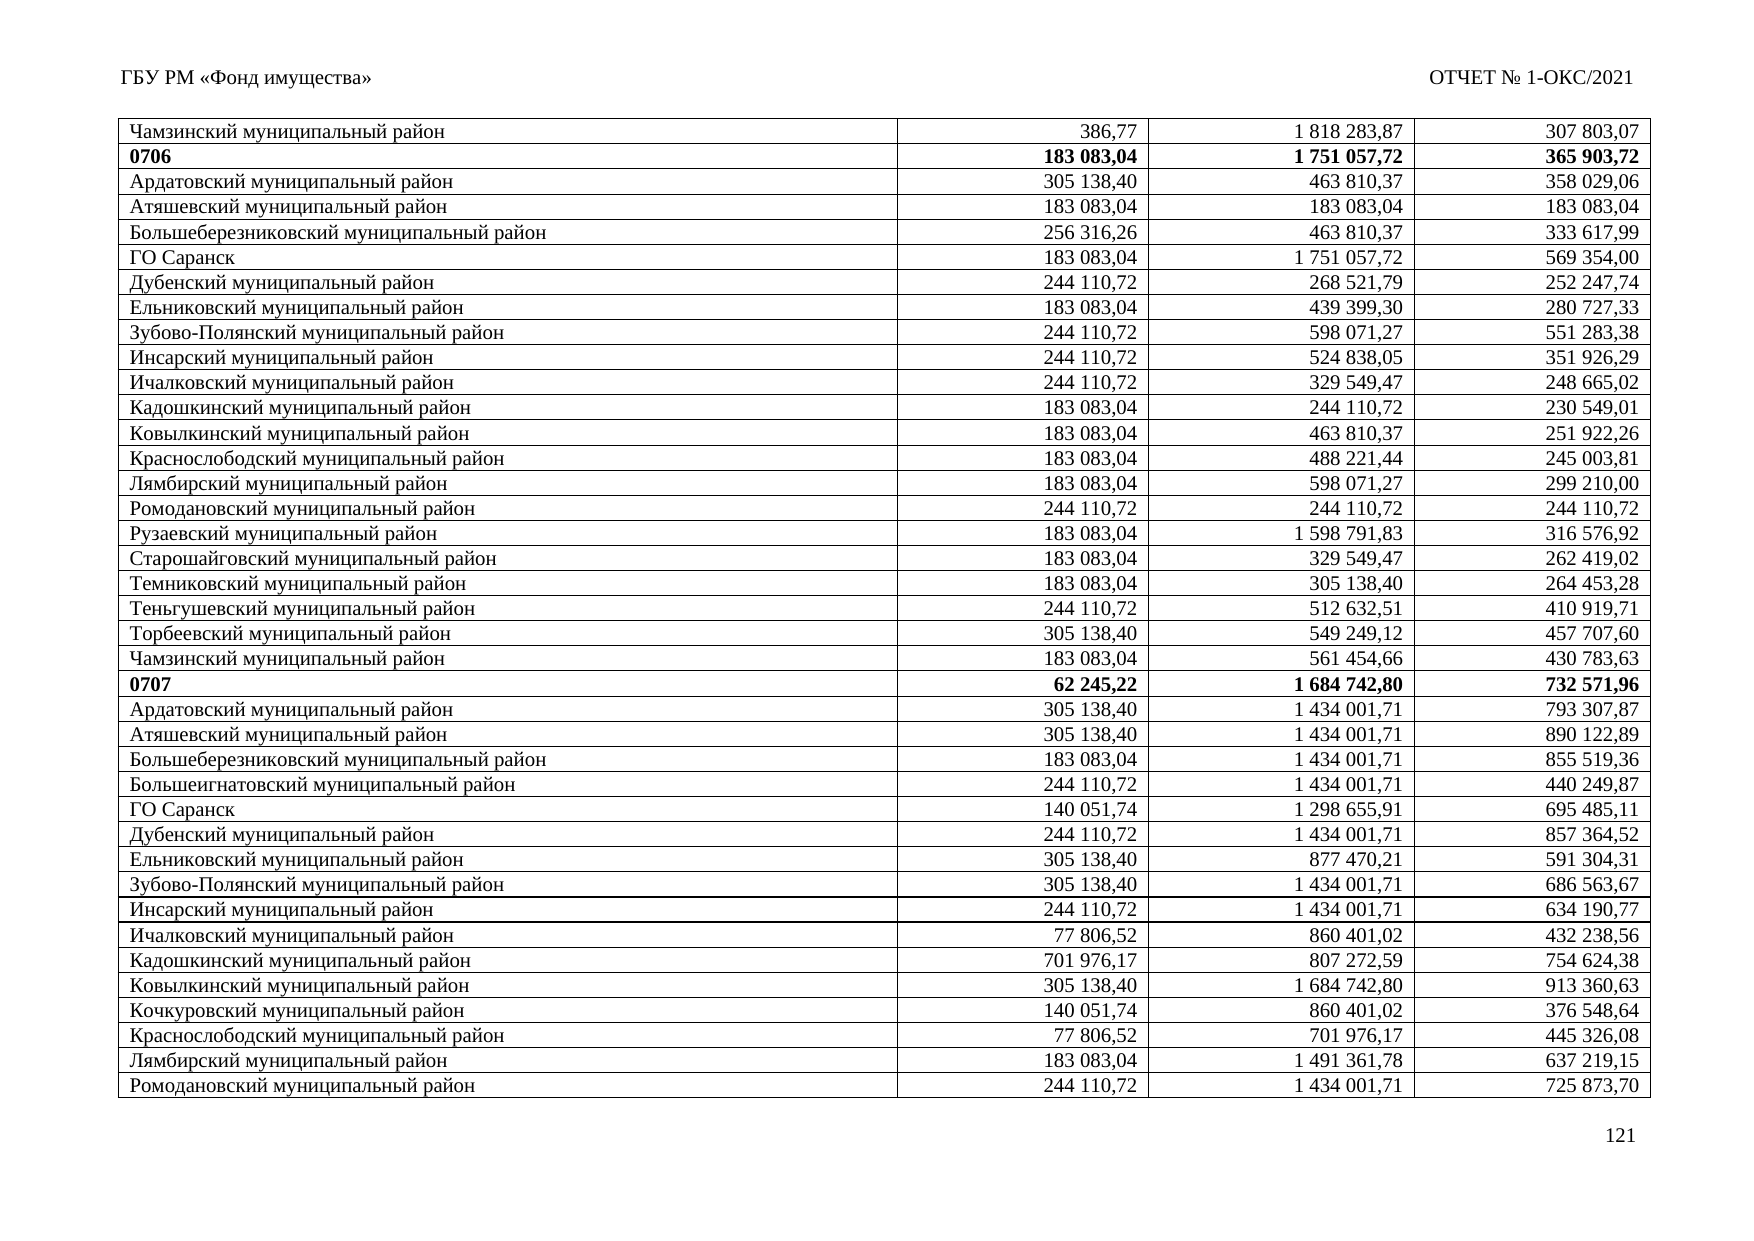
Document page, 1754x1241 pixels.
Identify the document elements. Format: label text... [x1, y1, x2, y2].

table_cell Дубенский муниципальный район [119, 822, 897, 846]
table_cell 77 806,52 [898, 1023, 1148, 1047]
table_cell ГО Саранск [119, 797, 897, 821]
table_cell Большеберезниковский муниципальный район [119, 220, 897, 244]
table_cell 183 083,04 [1149, 195, 1414, 218]
table_cell 445 326,08 [1415, 1023, 1650, 1047]
table_cell 329 549,47 [1149, 370, 1414, 394]
table_cell 280 727,33 [1415, 295, 1650, 319]
table_cell 305 138,40 [898, 697, 1148, 721]
table_cell Ковылкинский муниципальный район [119, 973, 897, 997]
table_cell Большеберезниковский муниципальный район [119, 747, 897, 771]
table_cell 183 083,04 [898, 245, 1148, 269]
table_cell 695 485,11 [1415, 797, 1650, 821]
table_cell Кадошкинский муниципальный район [119, 395, 897, 419]
table_cell Лямбирский муниципальный район [119, 1048, 897, 1072]
table_cell Ельниковский муниципальный район [119, 847, 897, 871]
table_cell 430 783,63 [1415, 646, 1650, 670]
table_cell 793 307,87 [1415, 697, 1650, 721]
table_cell 244 110,72 [898, 1073, 1148, 1097]
table_cell 569 354,00 [1415, 245, 1650, 269]
table_cell 701 976,17 [898, 948, 1148, 972]
table_cell Ичалковский муниципальный район [119, 370, 897, 394]
table_cell Чамзинский муниципальный район [119, 119, 897, 143]
table_cell 1 491 361,78 [1149, 1048, 1414, 1072]
table_cell 0707 [119, 671, 897, 696]
table_cell 183 083,04 [898, 1048, 1148, 1072]
table_cell Чамзинский муниципальный район [119, 646, 897, 670]
table_cell 251 922,26 [1415, 420, 1650, 444]
table_cell 256 316,26 [898, 220, 1148, 244]
table_cell 62 245,22 [898, 671, 1148, 696]
table_cell 860 401,02 [1149, 998, 1414, 1022]
table_cell 1 598 791,83 [1149, 521, 1414, 545]
table_cell 701 976,17 [1149, 1023, 1414, 1047]
table_cell 305 138,40 [898, 847, 1148, 871]
table_cell 807 272,59 [1149, 948, 1414, 972]
table_cell 305 138,40 [898, 169, 1148, 193]
table_cell 512 632,51 [1149, 596, 1414, 620]
table_cell 725 873,70 [1415, 1073, 1650, 1097]
table_cell Кадошкинский муниципальный район [119, 948, 897, 972]
table_cell 686 563,67 [1415, 872, 1650, 896]
table_cell 244 110,72 [898, 822, 1148, 846]
table_cell Краснослободский муниципальный район [119, 1023, 897, 1047]
table_cell 245 003,81 [1415, 446, 1650, 469]
table_cell 183 083,04 [898, 546, 1148, 570]
table_cell 183 083,04 [898, 521, 1148, 545]
table_cell 488 221,44 [1149, 446, 1414, 469]
table_cell 77 806,52 [898, 923, 1148, 947]
table_cell 1 434 001,71 [1149, 872, 1414, 896]
table_cell 183 083,04 [898, 747, 1148, 771]
table_cell 244 110,72 [898, 898, 1148, 921]
table_cell 463 810,37 [1149, 420, 1414, 444]
table_cell 598 071,27 [1149, 320, 1414, 344]
table_cell 183 083,04 [898, 295, 1148, 319]
table_cell Атяшевский муниципальный район [119, 722, 897, 746]
table_cell 890 122,89 [1415, 722, 1650, 746]
table_cell 183 083,04 [898, 420, 1148, 444]
table_cell 183 083,04 [898, 195, 1148, 218]
table_cell 857 364,52 [1415, 822, 1650, 846]
table_cell Инсарский муниципальный район [119, 345, 897, 369]
table_cell Большеигнатовский муниципальный район [119, 772, 897, 796]
table_cell 637 219,15 [1415, 1048, 1650, 1072]
table_cell 598 071,27 [1149, 471, 1414, 495]
table_cell 244 110,72 [1415, 496, 1650, 520]
table_cell 1 434 001,71 [1149, 722, 1414, 746]
table_cell 754 624,38 [1415, 948, 1650, 972]
table_cell Ельниковский муниципальный район [119, 295, 897, 319]
table_cell 440 249,87 [1415, 772, 1650, 796]
table_cell Инсарский муниципальный район [119, 898, 897, 921]
table_cell 1 684 742,80 [1149, 973, 1414, 997]
table_cell 230 549,01 [1415, 395, 1650, 419]
table_cell 1 684 742,80 [1149, 671, 1414, 696]
table_cell Атяшевский муниципальный район [119, 195, 897, 218]
table_cell 913 360,63 [1415, 973, 1650, 997]
table_cell 140 051,74 [898, 998, 1148, 1022]
table_cell Дубенский муниципальный район [119, 270, 897, 294]
table_cell 1 298 655,91 [1149, 797, 1414, 821]
table_cell Ромодановский муниципальный район [119, 496, 897, 520]
table_cell 252 247,74 [1415, 270, 1650, 294]
table_cell 183 083,04 [898, 144, 1148, 168]
table_cell 386,77 [898, 119, 1148, 143]
table_cell 244 110,72 [898, 345, 1148, 369]
table_cell Старошайговский муниципальный район [119, 546, 897, 570]
table_cell 410 919,71 [1415, 596, 1650, 620]
table_cell 376 548,64 [1415, 998, 1650, 1022]
table_cell Ковылкинский муниципальный район [119, 420, 897, 444]
table_cell 1 434 001,71 [1149, 697, 1414, 721]
table_cell Зубово-Полянский муниципальный район [119, 872, 897, 896]
table_cell Темниковский муниципальный район [119, 571, 897, 595]
table_cell Теньгушевский муниципальный район [119, 596, 897, 620]
table_cell 634 190,77 [1415, 898, 1650, 921]
table_cell 1 434 001,71 [1149, 822, 1414, 846]
table_cell 432 238,56 [1415, 923, 1650, 947]
table_cell 183 083,04 [1415, 195, 1650, 218]
table_cell Ромодановский муниципальный район [119, 1073, 897, 1097]
table_cell 316 576,92 [1415, 521, 1650, 545]
table_cell 268 521,79 [1149, 270, 1414, 294]
table_cell 1 751 057,72 [1149, 245, 1414, 269]
table_cell 244 110,72 [898, 772, 1148, 796]
table_cell 732 571,96 [1415, 671, 1650, 696]
table_cell 244 110,72 [1149, 496, 1414, 520]
table_cell 305 138,40 [898, 722, 1148, 746]
table_cell 248 665,02 [1415, 370, 1650, 394]
table_cell 549 249,12 [1149, 621, 1414, 645]
table_cell 439 399,30 [1149, 295, 1414, 319]
table_cell 877 470,21 [1149, 847, 1414, 871]
table_cell 524 838,05 [1149, 345, 1414, 369]
table_cell 855 519,36 [1415, 747, 1650, 771]
table_cell 1 434 001,71 [1149, 772, 1414, 796]
table_cell 299 210,00 [1415, 471, 1650, 495]
table_cell 1 751 057,72 [1149, 144, 1414, 168]
table_cell 1 434 001,71 [1149, 898, 1414, 921]
table_cell 262 419,02 [1415, 546, 1650, 570]
table_cell Ардатовский муниципальный район [119, 697, 897, 721]
table_cell 140 051,74 [898, 797, 1148, 821]
table_cell ГО Саранск [119, 245, 897, 269]
table_cell 305 138,40 [898, 973, 1148, 997]
table_cell 1 818 283,87 [1149, 119, 1414, 143]
table_cell 551 283,38 [1415, 320, 1650, 344]
table_cell 307 803,07 [1415, 119, 1650, 143]
table_cell 1 434 001,71 [1149, 1073, 1414, 1097]
table_cell 244 110,72 [898, 596, 1148, 620]
table_cell 305 138,40 [898, 621, 1148, 645]
table_cell 463 810,37 [1149, 169, 1414, 193]
table_cell Краснослободский муниципальный район [119, 446, 897, 469]
table_cell 264 453,28 [1415, 571, 1650, 595]
table_cell Рузаевский муниципальный район [119, 521, 897, 545]
table_cell 1 434 001,71 [1149, 747, 1414, 771]
table_cell 333 617,99 [1415, 220, 1650, 244]
table_cell 358 029,06 [1415, 169, 1650, 193]
table_cell 351 926,29 [1415, 345, 1650, 369]
table_cell Кочкуровский муниципальный район [119, 998, 897, 1022]
table_cell 305 138,40 [1149, 571, 1414, 595]
table_cell Торбеевский муниципальный район [119, 621, 897, 645]
table_cell 561 454,66 [1149, 646, 1414, 670]
table_cell 365 903,72 [1415, 144, 1650, 168]
table_cell 244 110,72 [898, 496, 1148, 520]
table_cell 329 549,47 [1149, 546, 1414, 570]
table_cell 183 083,04 [898, 446, 1148, 469]
table_cell 457 707,60 [1415, 621, 1650, 645]
table_cell 183 083,04 [898, 571, 1148, 595]
table_cell Ардатовский муниципальный район [119, 169, 897, 193]
table_cell 183 083,04 [898, 395, 1148, 419]
table_cell 860 401,02 [1149, 923, 1414, 947]
table_cell 591 304,31 [1415, 847, 1650, 871]
table_cell 244 110,72 [898, 370, 1148, 394]
table_cell Зубово-Полянский муниципальный район [119, 320, 897, 344]
table_cell 244 110,72 [898, 270, 1148, 294]
table_cell 305 138,40 [898, 872, 1148, 896]
table_cell 0706 [119, 144, 897, 168]
table_cell 244 110,72 [1149, 395, 1414, 419]
table_cell Ичалковский муниципальный район [119, 923, 897, 947]
table_cell 463 810,37 [1149, 220, 1414, 244]
table_cell Лямбирский муниципальный район [119, 471, 897, 495]
table_cell 244 110,72 [898, 320, 1148, 344]
table_cell 183 083,04 [898, 471, 1148, 495]
table_cell 183 083,04 [898, 646, 1148, 670]
